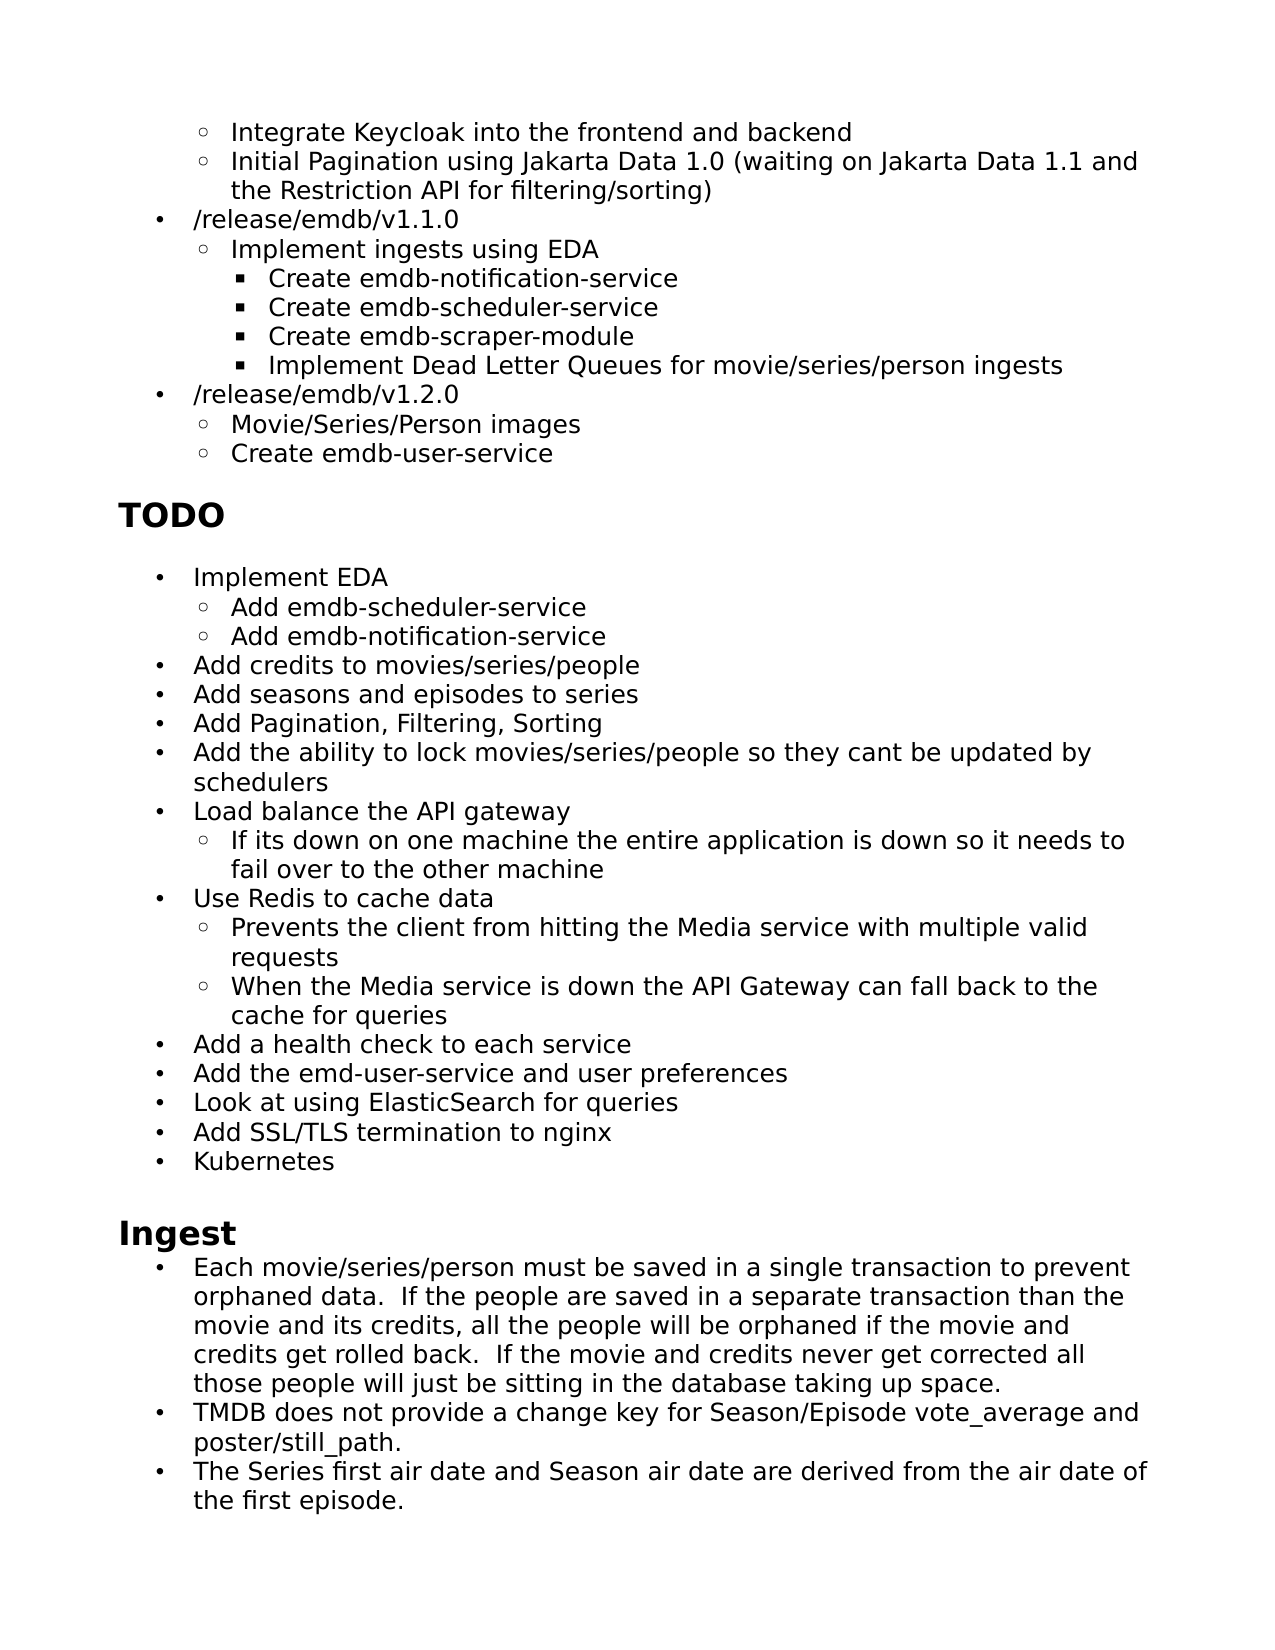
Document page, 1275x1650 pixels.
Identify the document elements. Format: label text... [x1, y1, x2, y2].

text TODO [118, 496, 1157, 535]
list /release/emdb/v1.2.0 [156, 381, 1157, 410]
list Load balance the API gateway [156, 797, 1157, 826]
list Create emdb-scraper-module [231, 322, 1157, 351]
list Add the emd-user-service and user preferences [156, 1059, 1157, 1089]
list TMDB does not provide a change key for Season/Episode vote_average and poster/still_path. [156, 1399, 1157, 1457]
list Implement EDA [156, 564, 1157, 593]
list Movie/Series/Person images [193, 410, 1157, 439]
list Add the ability to lock movies/series/people so they cant be updated by schedulers [156, 739, 1157, 797]
list Add credits to movies/series/people [156, 651, 1157, 680]
list Create emdb-scheduler-service [231, 293, 1157, 322]
list Use Redis to cache data [156, 884, 1157, 914]
list Create emdb-notification-service [231, 264, 1157, 293]
list The Series first air date and Season air date are derived from the air date of the first episode. [156, 1457, 1157, 1515]
list Prevents the client from hitting the Media service with multiple valid requests [193, 914, 1157, 972]
list Implement ingests using EDA [193, 235, 1157, 264]
list Integrate Keycloak into the frontend and backend [193, 118, 1157, 147]
list Look at using ElasticSearch for queries [156, 1089, 1157, 1118]
list Add a health check to each service [156, 1030, 1157, 1059]
list Add emdb-scheduler-service [193, 593, 1157, 622]
list Add Pagination, Filtering, Sorting [156, 709, 1157, 739]
list Kubernetes [156, 1147, 1157, 1176]
list Add SSL/TLS termination to nginx [156, 1118, 1157, 1147]
list Create emdb-user-service [193, 439, 1157, 468]
text Ingest [118, 1214, 1157, 1253]
list Each movie/series/person must be saved in a single transaction to prevent orphaned data. If the people are saved in a separate transaction than the movie and its credits, all the people will be orphaned if the movie and credits get rolled back. If the movie and credits never get corrected all those people will just be sitting in the database taking up space. [156, 1253, 1157, 1399]
list Implement Dead Letter Queues for movie/series/person ingests [231, 351, 1157, 381]
list /release/emdb/v1.1.0 [156, 206, 1157, 235]
list When the Media service is down the API Gateway can fall back to the cache for queries [193, 972, 1157, 1030]
list Add emdb-notification-service [193, 622, 1157, 651]
list If its down on one machine the entire application is down so it needs to fail over to the other machine [193, 826, 1157, 884]
list Initial Pagination using Jakarta Data 1.0 (waiting on Jakarta Data 1.1 and the Restriction API for filtering/sorting) [193, 147, 1157, 206]
list Add seasons and episodes to series [156, 680, 1157, 709]
